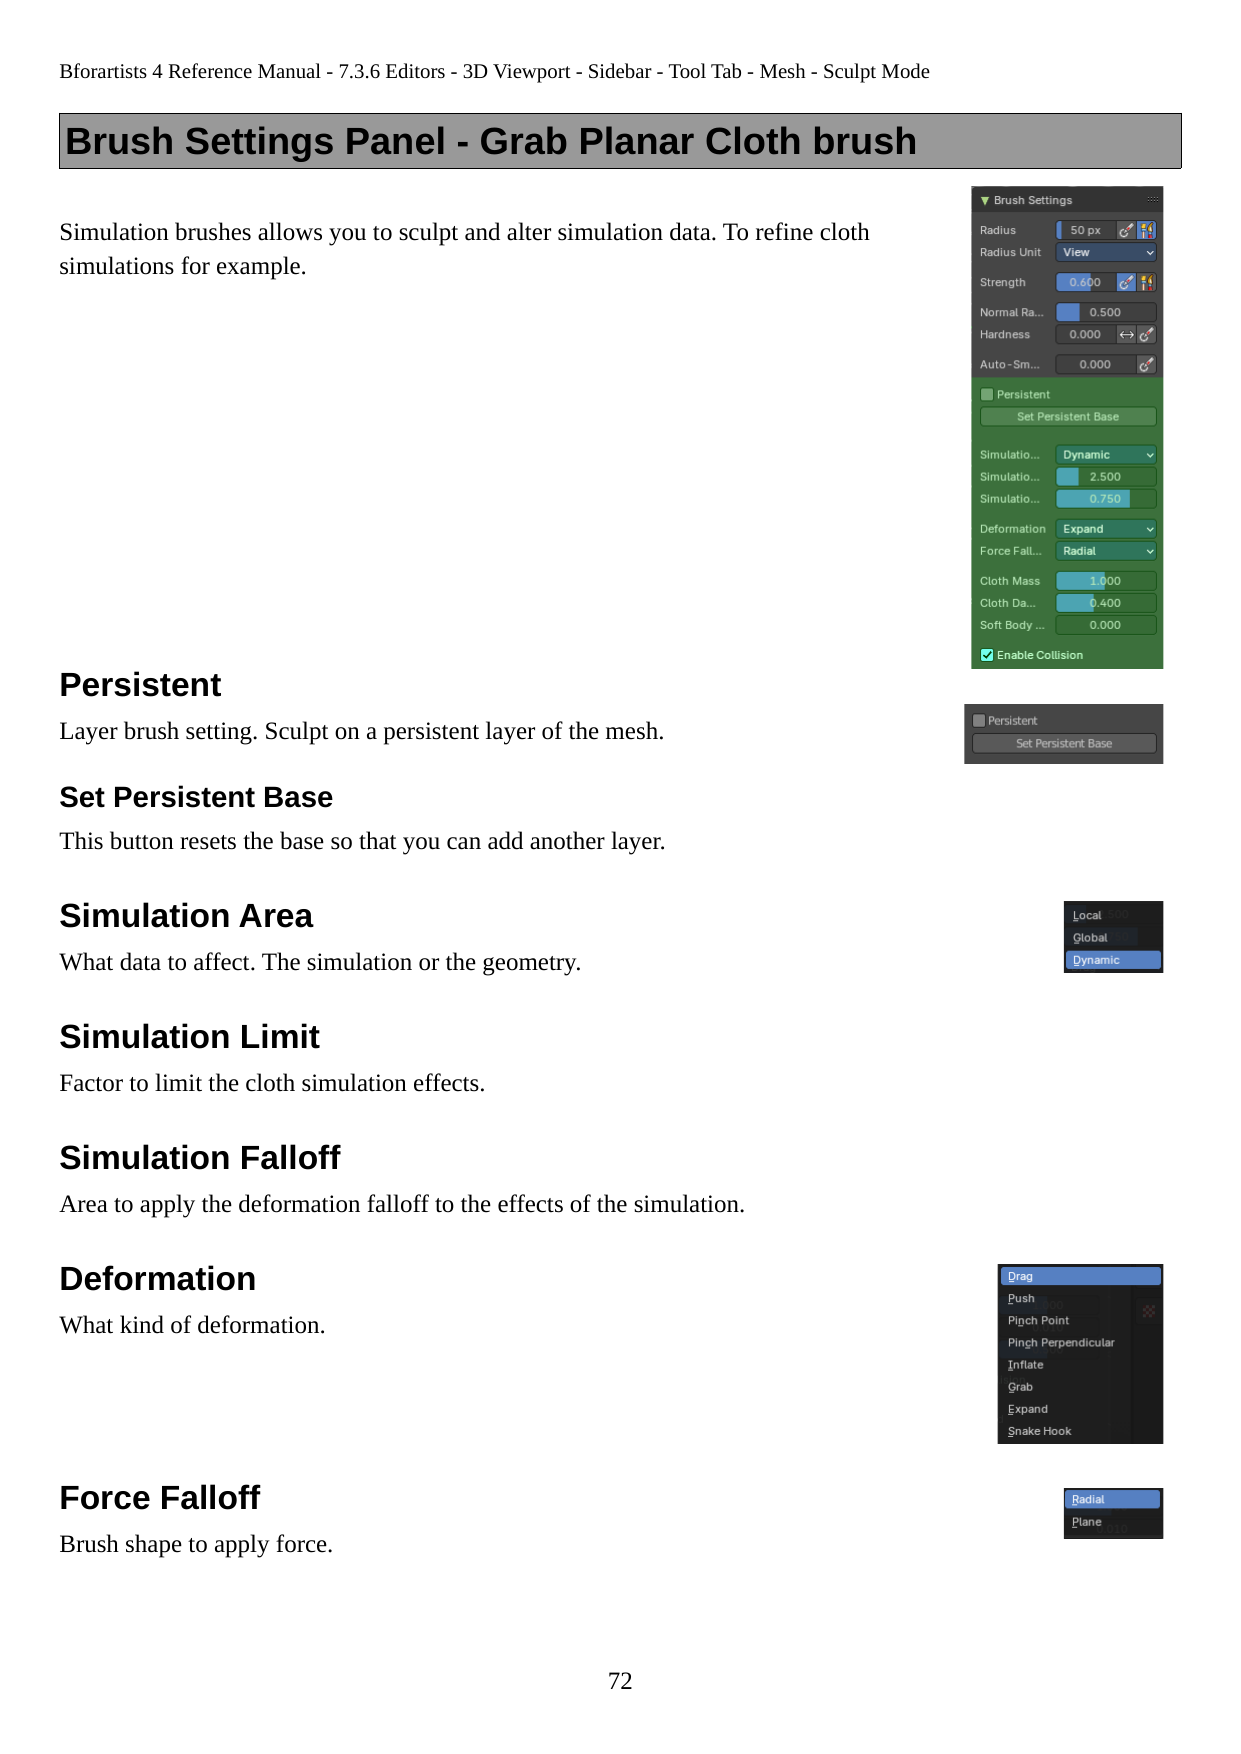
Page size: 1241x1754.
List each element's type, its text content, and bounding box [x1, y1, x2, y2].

subtitle Persistent [59, 665, 1181, 703]
picture [1063, 1488, 1164, 1539]
text Factor to limit the cloth simulation effects. [59, 1068, 1181, 1097]
table_header Brush Settings Panel - Grab Planar Cloth brush [60, 114, 1181, 168]
text What kind of deformation. [59, 1310, 997, 1339]
subtitle Simulation Falloff [59, 1138, 1181, 1176]
text Simulation brushes allows you to sculpt and alter simulation data. To refine cloth simulations for example. [59, 217, 971, 280]
picture [964, 704, 1164, 764]
subtitle Simulation Limit [59, 1017, 1181, 1055]
text Area to apply the deformation falloff to the effects of the simulation. [59, 1189, 1181, 1218]
subtitle Force Falloff [59, 1478, 1181, 1517]
text Brush shape to apply force. [59, 1529, 1181, 1558]
text This button resets the base so that you can add another layer. [59, 826, 1181, 854]
subtitle Simulation Area [59, 896, 1181, 934]
text Layer brush setting. Sculpt on a persistent layer of the mesh. [59, 716, 964, 745]
subtitle Set Persistent Base [59, 779, 1181, 813]
picture [997, 1264, 1164, 1444]
subtitle Deformation [59, 1259, 1181, 1297]
picture [1063, 901, 1164, 973]
picture [971, 186, 1164, 669]
text What data to affect. The simulation or the geometry. [59, 947, 1181, 976]
